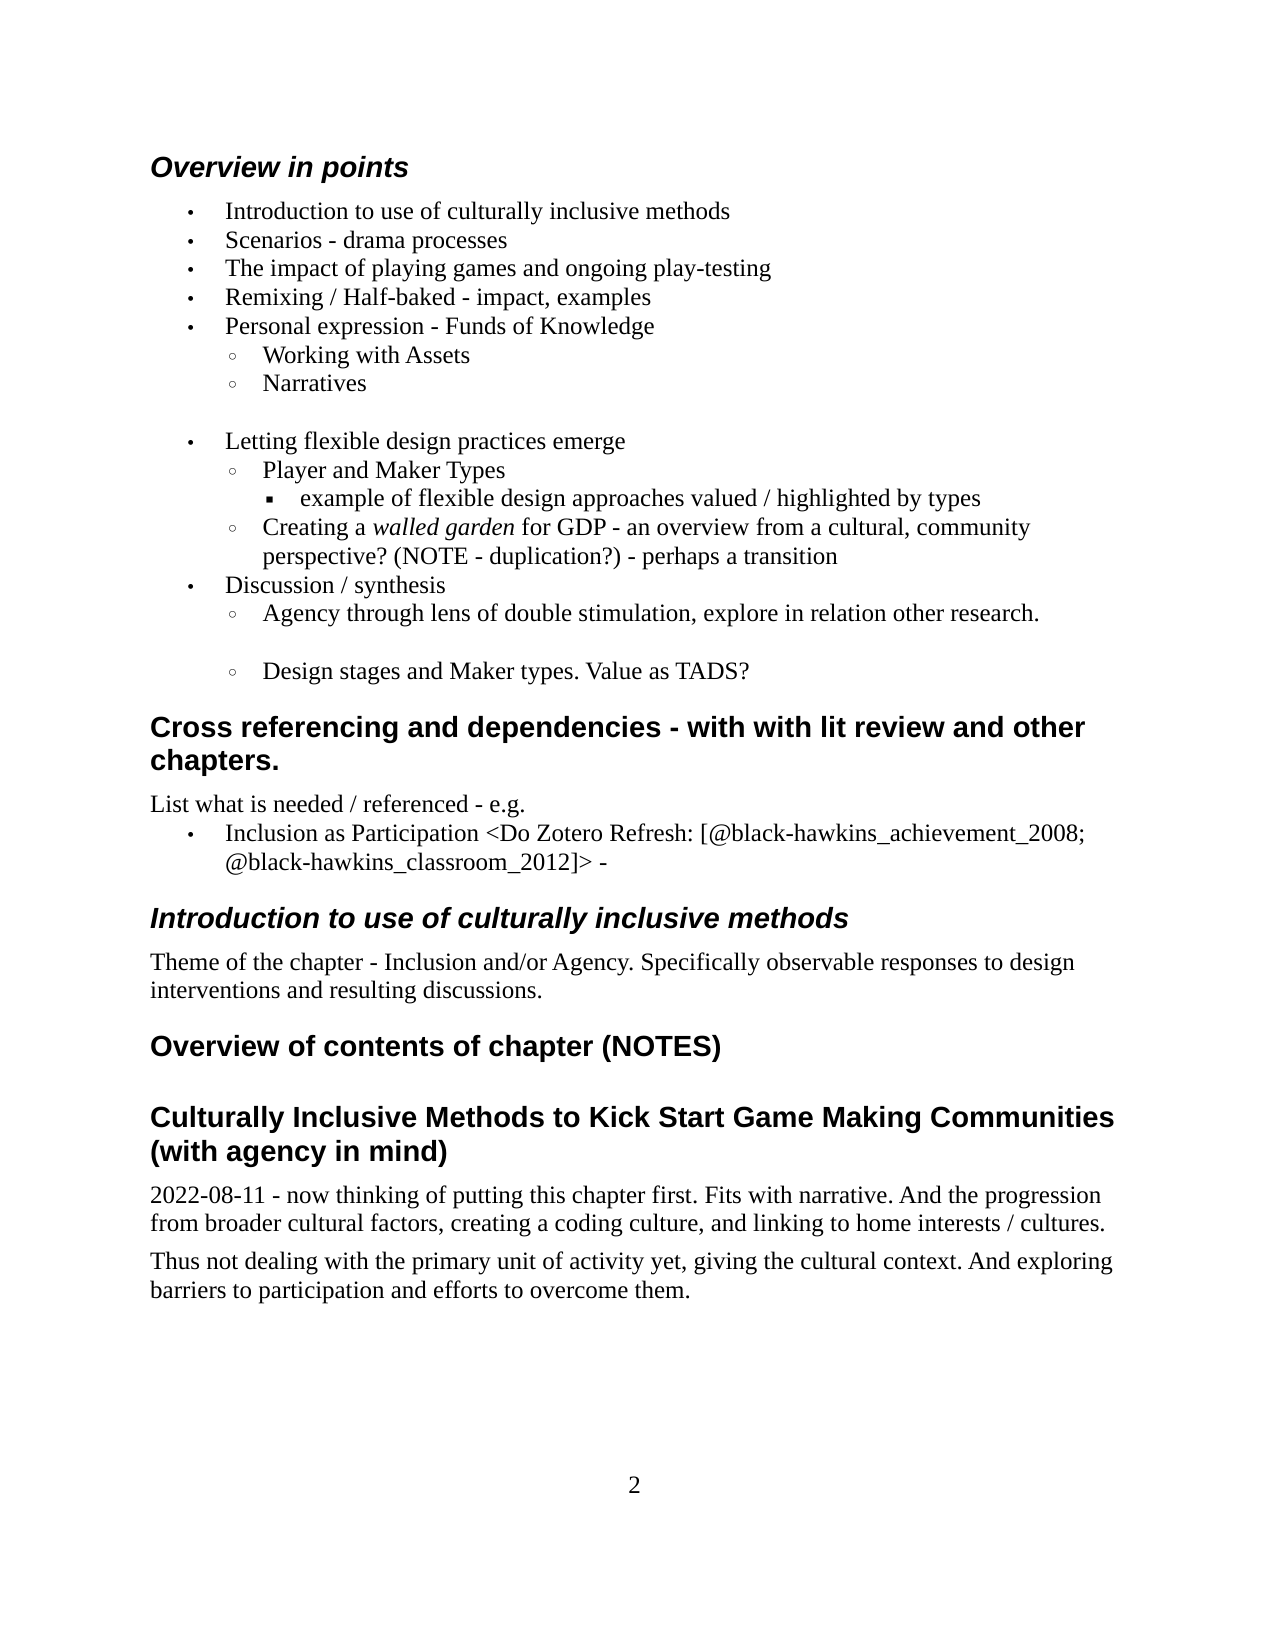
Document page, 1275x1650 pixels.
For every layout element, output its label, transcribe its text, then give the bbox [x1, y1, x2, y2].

list Player and Maker Types [225, 455, 1125, 483]
list The impact of playing games and ongoing play-testing [187, 253, 1125, 282]
subtitle Cross referencing and dependencies - with with lit review and other chapters. [150, 710, 1125, 777]
list Creating a walled garden for GDP - an overview from a cultural, community perspective? (NOTE - duplication?) - perhaps a transition [225, 512, 1125, 570]
list Introduction to use of culturally inclusive methods [187, 196, 1125, 225]
text 2022-08-11 - now thinking of putting this chapter first. Fits with narrative. And the progression from broader cultural factors, creating a coding culture, and linking to home interests / cultures. [150, 1180, 1125, 1237]
list Design stages and Maker types. Value as TADS? [225, 656, 1125, 685]
text Thus not dealing with the primary unit of activity yet, giving the cultural context. And exploring barriers to participation and efforts to overcome them. [150, 1246, 1125, 1304]
subtitle Introduction to use of culturally inclusive methods [150, 901, 1125, 934]
text List what is needed / referenced - e.g. [150, 789, 1125, 818]
list Discussion / synthesis [187, 570, 1125, 598]
list Letting flexible design practices emerge [187, 426, 1125, 455]
list Narratives [225, 368, 1125, 426]
list Inclusion as Participation <Do Zotero Refresh: [@black-hawkins_achievement_2008; @black-hawkins_classroom_2012]> - [187, 818, 1125, 876]
text Theme of the chapter - Inclusion and/or Agency. Specifically observable responses to design interventions and resulting discussions. [150, 947, 1125, 1004]
subtitle Overview of contents of chapter (NOTES) [150, 1029, 1125, 1063]
list Working with Assets [225, 340, 1125, 368]
list Personal expression - Funds of Knowledge [187, 311, 1125, 340]
list Scenarios - drama processes [187, 225, 1125, 253]
list Remixing / Half-baked - impact, examples [187, 282, 1125, 311]
subtitle Overview in points [150, 150, 1125, 183]
list example of flexible design approaches valued / highlighted by types [262, 483, 1125, 512]
list Agency through lens of double stimulation, explore in relation other research. [225, 598, 1125, 656]
subtitle Culturally Inclusive Methods to Kick Start Game Making Communities (with agency in mind) [150, 1100, 1125, 1167]
